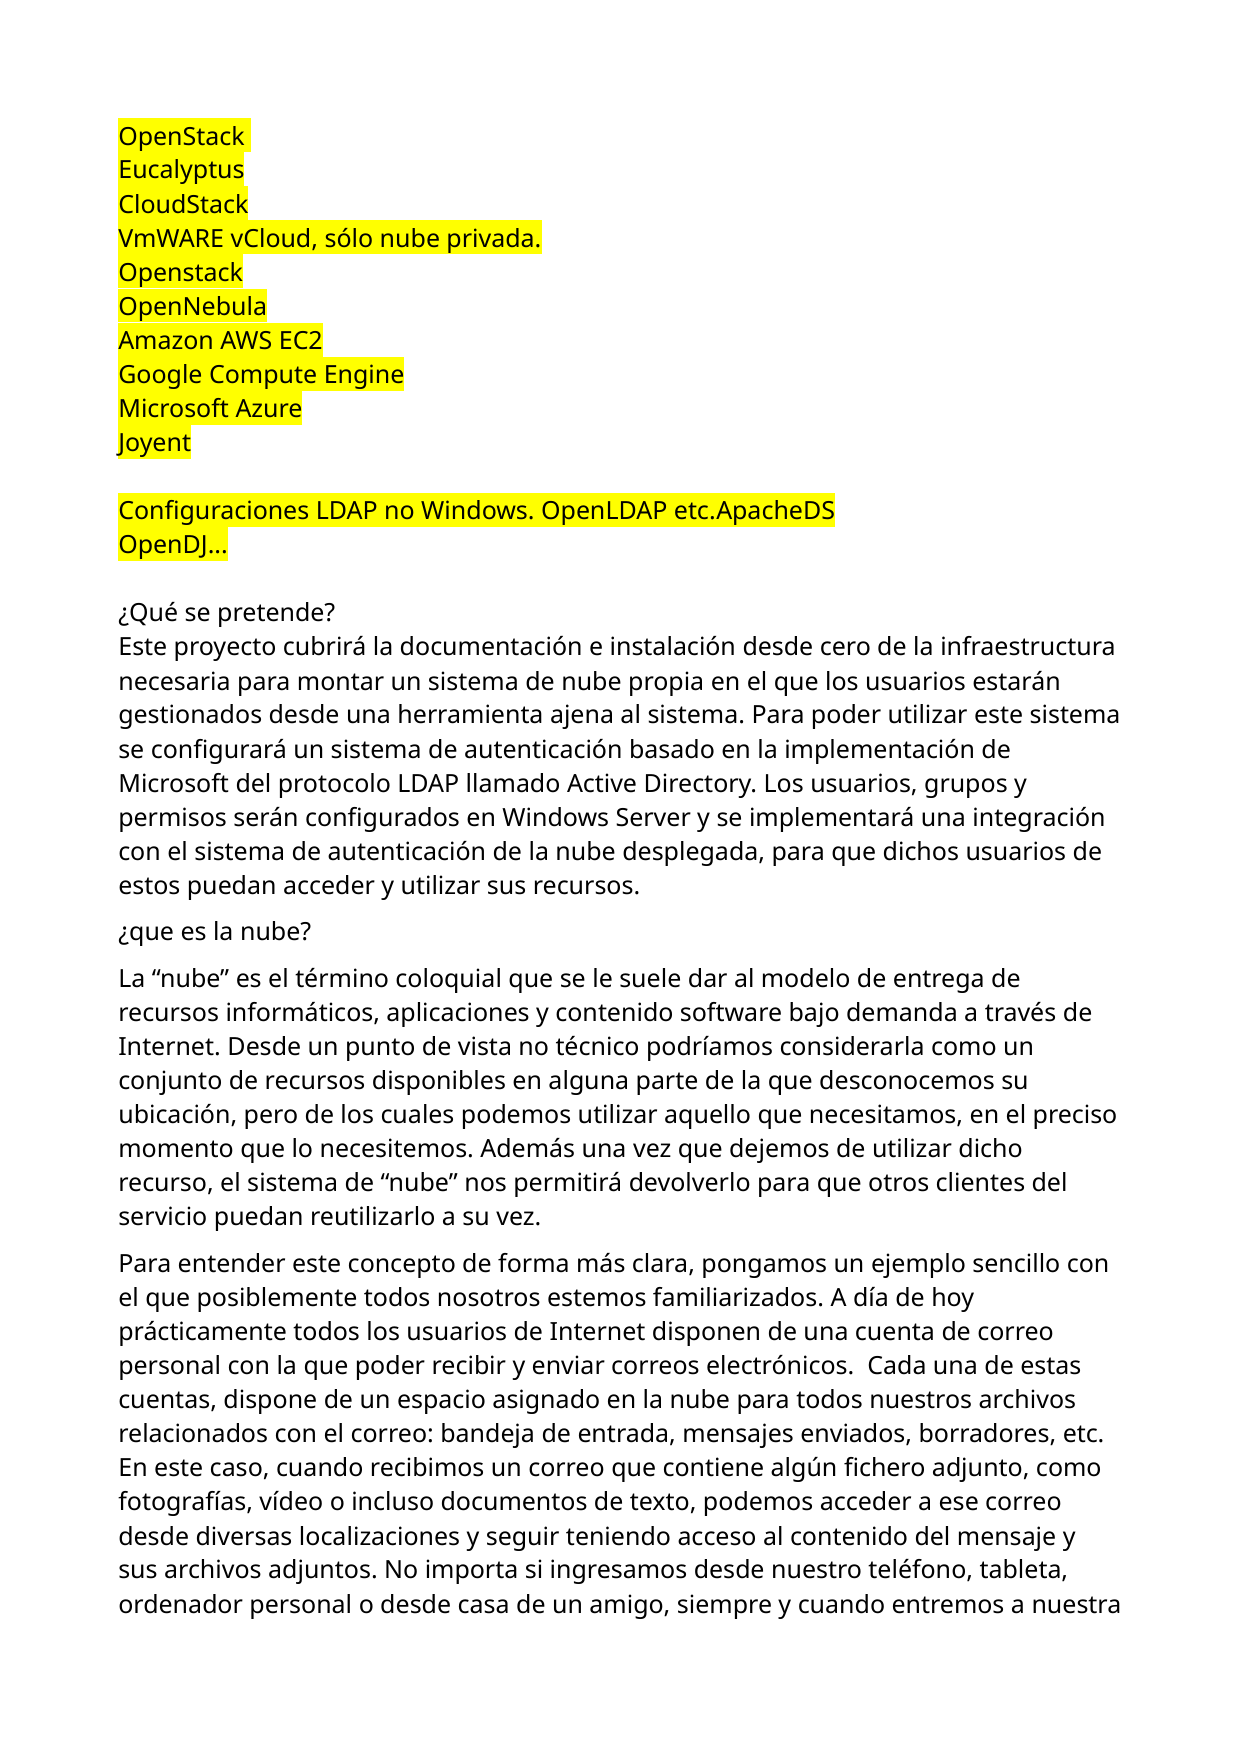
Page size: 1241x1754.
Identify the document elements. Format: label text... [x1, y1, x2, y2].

text Eucalyptus [118, 152, 1122, 186]
text Este proyecto cubrirá la documentación e instalación desde cero de la infraestructura necesaria para montar un sistema de nube propia en el que los usuarios estarán gestionados desde una herramienta ajena al sistema. Para poder utilizar este sistema se configurará un sistema de autenticación basado en la implementación de Microsoft del protocolo LDAP llamado Active Directory. Los usuarios, grupos y permisos serán configurados en Windows Server y se implementará una integración con el sistema de autenticación de la nube desplegada, para que dichos usuarios de estos puedan acceder y utilizar sus recursos. [118, 629, 1122, 902]
text La “nube” es el término coloquial que se le suele dar al modelo de entrega de recursos informáticos, aplicaciones y contenido software bajo demanda a través de Internet. Desde un punto de vista no técnico podríamos considerarla como un conjunto de recursos disponibles en alguna parte de la que desconocemos su ubicación, pero de los cuales podemos utilizar aquello que necesitamos, en el preciso momento que lo necesitemos. Además una vez que dejemos de utilizar dicho recurso, el sistema de “nube” nos permitirá devolverlo para que otros clientes del servicio puedan reutilizarlo a su vez. [118, 961, 1122, 1233]
text CloudStack [118, 186, 1122, 220]
text Google Compute Engine [118, 357, 1122, 391]
text Microsoft Azure [118, 391, 1122, 425]
text Configuraciones LDAP no Windows. OpenLDAP etc.ApacheDS [118, 493, 1122, 527]
text VmWARE vCloud, sólo nube privada. [118, 220, 1122, 254]
text Amazon AWS EC2 [118, 322, 1122, 357]
text Joyent [118, 425, 1122, 459]
text OpenStack [118, 118, 1122, 152]
text OpenNebula [118, 288, 1122, 322]
text Openstack [118, 254, 1122, 288]
text OpenDJ... [118, 527, 1122, 561]
text ¿Qué se pretende? [118, 595, 1122, 629]
text ¿que es la nube? [118, 914, 1122, 948]
text Para entender este concepto de forma más clara, pongamos un ejemplo sencillo con el que posiblemente todos nosotros estemos familiarizados. A día de hoy prácticamente todos los usuarios de Internet disponen de una cuenta de correo personal con la que poder recibir y enviar correos electrónicos. Cada una de estas cuentas, dispone de un espacio asignado en la nube para todos nuestros archivos relacionados con el correo: bandeja de entrada, mensajes enviados, borradores, etc. En este caso, cuando recibimos un correo que contiene algún fichero adjunto, como fotografías, vídeo o incluso documentos de texto, podemos acceder a ese correo desde diversas localizaciones y seguir teniendo acceso al contenido del mensaje y sus archivos adjuntos. No importa si ingresamos desde nuestro teléfono, tableta, ordenador personal o desde casa de un amigo, siempre y cuando entremos a nuestra [118, 1246, 1122, 1620]
